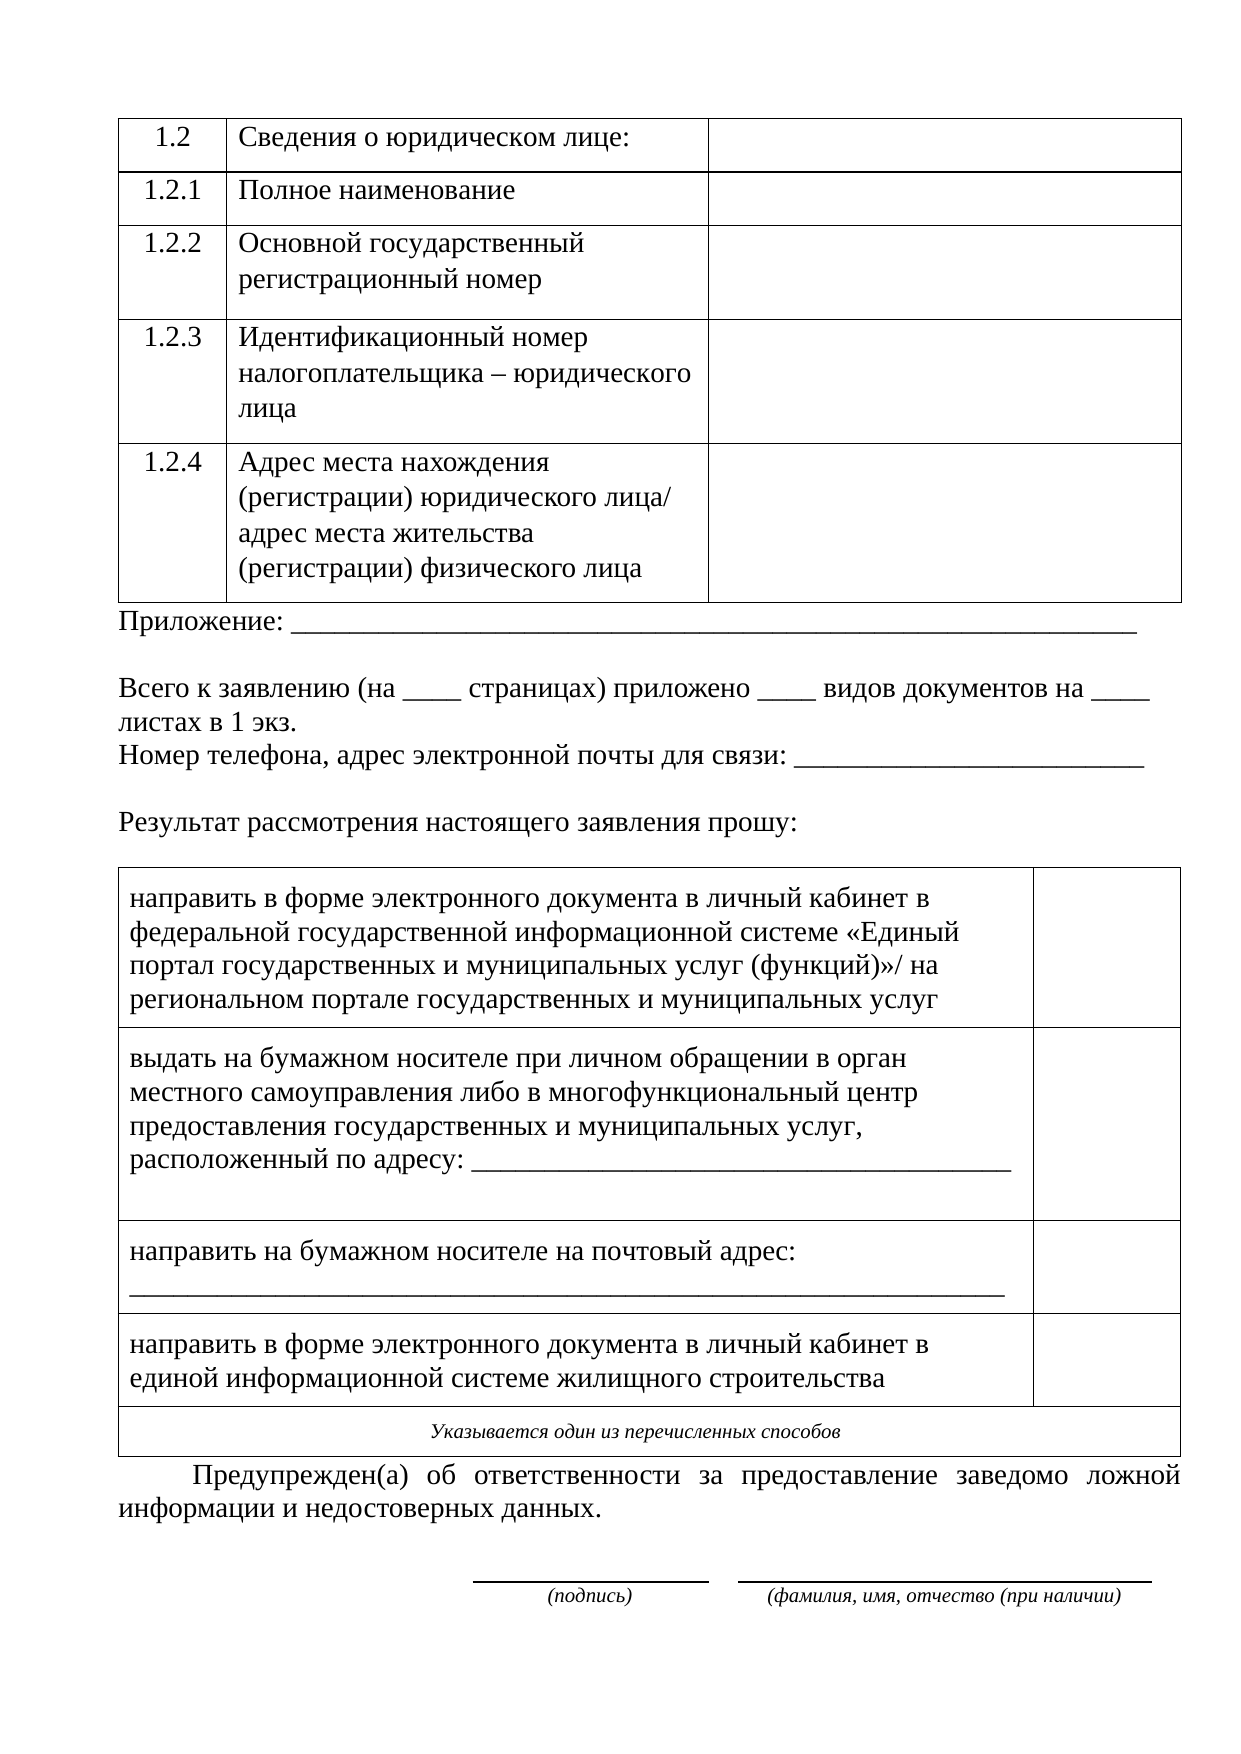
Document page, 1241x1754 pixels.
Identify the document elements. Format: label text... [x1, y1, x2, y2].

table_cell выдать на бумажном носителе при личном обращении в орган местного самоуправления либо в многофункциональный центр предоставления государственных и муниципальных услуг, расположенный по адресу: _____________________________________ [119, 1028, 1033, 1219]
table_header [118, 1553, 443, 1581]
table_cell Идентификационный номер налогоплательщика – юридического лица [227, 320, 708, 443]
table_cell направить в форме электронного документа в личный кабинет в единой информационной системе жилищного строительства [119, 1314, 1033, 1406]
table_cell Полное наименование [227, 173, 708, 224]
table_cell [709, 444, 1181, 602]
table_cell Сведения о юридическом лице: [227, 119, 708, 171]
table_cell [1034, 1028, 1180, 1219]
table_cell 1.2.4 [119, 444, 226, 602]
text Результат рассмотрения настоящего заявления прошу: [118, 804, 1181, 838]
table_header [738, 1553, 1152, 1581]
table_header [709, 1553, 738, 1581]
text Предупрежден(а) об ответственности за предоставление заведомо ложной информации и недостоверных данных. [118, 1457, 1181, 1524]
table_header направить в форме электронного документа в личный кабинет в федеральной государственной информационной системе «Единый портал государственных и муниципальных услуг (функций)»/ на региональном портале государственных и муниципальных услуг [119, 868, 1033, 1027]
table_cell 1.2 [119, 119, 226, 171]
text Приложение: __________________________________________________________ [118, 603, 1181, 637]
table_cell Основной государственный регистрационный номер [227, 226, 708, 318]
text Всего к заявлению (на ____ страницах) приложено ____ видов документов на ____ листах в 1 экз. [118, 670, 1181, 737]
table_cell (подпись) [473, 1583, 709, 1607]
table_cell 1.2.2 [119, 226, 226, 318]
table_cell [709, 1581, 738, 1607]
table_cell [709, 119, 1181, 171]
table_cell Адрес места нахождения (регистрации) юридического лица/ адрес места жительства (регистрации) физического лица [227, 444, 708, 602]
table_cell [1034, 1221, 1180, 1313]
table_cell [709, 320, 1181, 443]
table_header [1034, 868, 1180, 1027]
table_cell [709, 226, 1181, 318]
table_cell (фамилия, имя, отчество (при наличии) [738, 1583, 1152, 1607]
table_cell 1.2.3 [119, 320, 226, 443]
table_cell [1034, 1314, 1180, 1406]
table_cell [443, 1581, 472, 1607]
table_cell [709, 173, 1181, 224]
table_cell 1.2.1 [119, 173, 226, 224]
table_cell направить на бумажном носителе на почтовый адрес: ____________________________________________________________ [119, 1221, 1033, 1313]
table_cell [118, 1581, 443, 1607]
text Номер телефона, адрес электронной почты для связи: ________________________ [118, 737, 1181, 771]
table_header [473, 1553, 709, 1581]
table_cell Указывается один из перечисленных способов [119, 1407, 1180, 1456]
table_header [443, 1553, 472, 1581]
